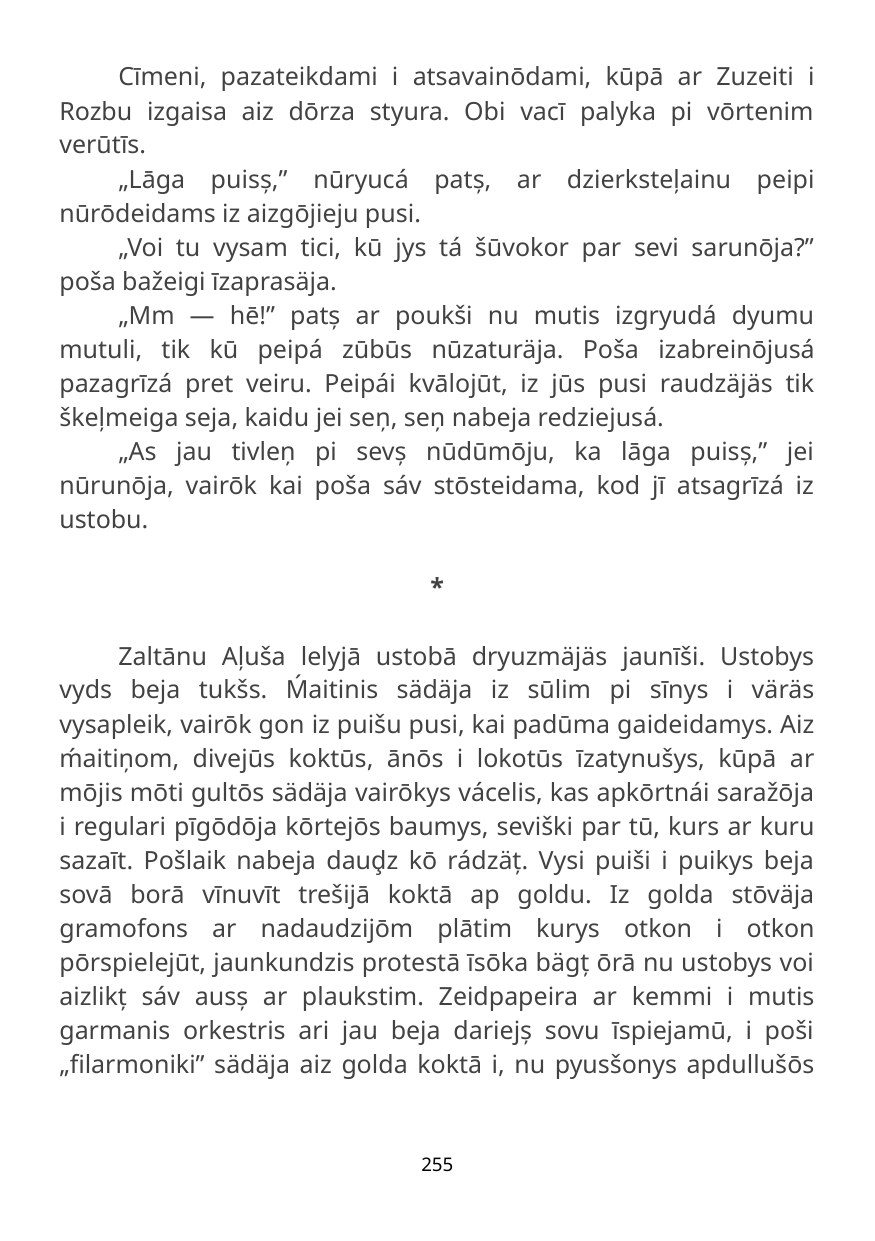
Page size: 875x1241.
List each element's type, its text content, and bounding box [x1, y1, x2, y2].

text Cīmeni, pazateikdami i atsavainōdami, kūpā ar Zuzeiti i Rozbu izgaisa aiz dōrza styura. Obi vacī palyka pi vōrtenim verūtīs. [59, 59, 815, 161]
text * [59, 570, 815, 604]
text „Voi tu vysam tici, kū jys tá šūvokor par sevi sarunōja?” poša bažeigi īzaprasäja. [59, 229, 815, 297]
text „As jau tivleņ pi sevș nūdūmōju, ka lāga puisș,” jei nūrunōja, vairōk kai poša sáv stōsteidama, kod jī atsagrīzá iz ustobu. [59, 434, 815, 536]
text „Mm — hē!” patș ar poukši nu mutis izgryudá dyumu mutuli, tik kū peipá zūbūs nūzaturäja. Poša izabreinōjusá pazagrīzá pret veiru. Peipái kvālojūt, iz jūs pusi raudzäjäs tik škeļmeiga seja, kaidu jei seņ, seņ nabeja redziejusá. [59, 297, 815, 434]
text „Lāga puisș,” nūryucá patș, ar dzierksteļainu peipi nūrōdeidams iz aizgōjieju pusi. [59, 161, 815, 229]
text Zaltānu Aļuša lelyjā ustobā dryuzmäjäs jaunīši. Ustobys vyds beja tukšs. Ḿaitinis sädäja iz sūlim pi sīnys i väräs vysapleik, vairōk gon iz puišu pusi, kai padūma gaideidamys. Aiz ḿaitiņom, divejūs koktūs, ānōs i lokotūs īzatynušys, kūpā ar mōjis mōti gultōs sädäja vairōkys vácelis, kas apkōrtnái saražōja i regulari pīgōdōja kōrtejōs baumys, seviški par tū, kurs ar kuru sazaīt. Pošlaik nabeja dauḑz kō rádzäț. Vysi puiši i puikys beja sovā borā vīnuvīt trešijā koktā ap goldu. Iz golda stōväja gramofons ar nadaudzijōm plātim kurys otkon i otkon pōrspielejūt, jaunkundzis protestā īsōka bägț ōrā nu ustobys voi aizlikț sáv ausș ar plaukstim. Zeidpapeira ar kemmi i mutis garmanis orkestris ari jau beja dariejș sovu īspiejamū, i poši „filarmoniki” sädäja aiz golda koktā i, nu pyusšonys apdullušōs [59, 638, 815, 1081]
